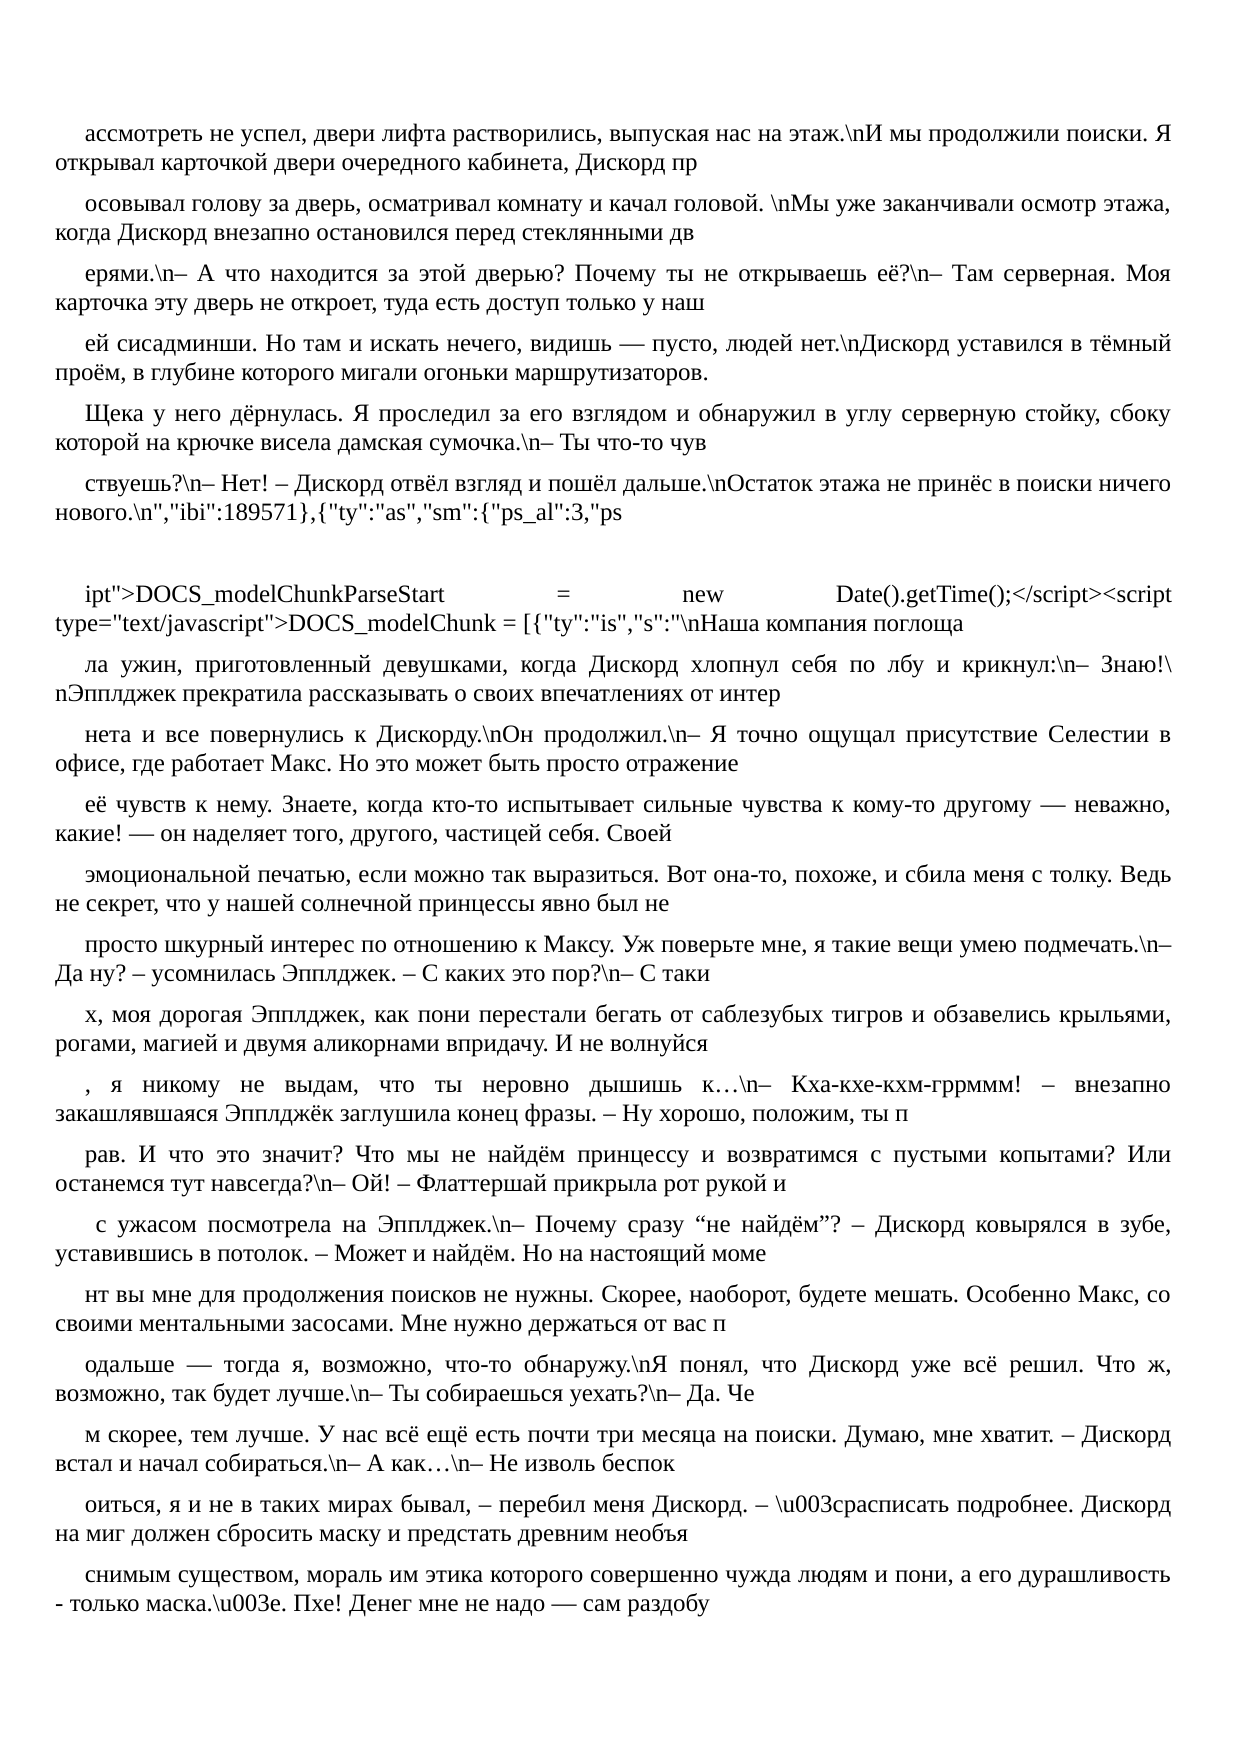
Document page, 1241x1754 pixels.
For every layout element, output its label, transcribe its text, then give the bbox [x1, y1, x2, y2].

text её чувств к нему. Знаете, когда кто-то испытывает сильные чувства к кому-то другому — неважно, какие! — он наделяет того, другого, частицей себя. Своей [55, 789, 1172, 847]
text снимым существом, мораль им этика которого совершенно чужда людям и пони, а его дурашливость - только маска.\u003e. Пхе! Денег мне не надо — сам раздобу [55, 1559, 1172, 1617]
text , я никому не выдам, что ты неровно дышишь к…\n– Кха-кхе-кхм-гррммм! – внезапно закашлявшаяся Эпплджёк заглушила конец фразы. – Ну хорошо, положим, ты п [55, 1069, 1172, 1127]
text Щека у него дёрнулась. Я проследил за его взглядом и обнаружил в углу серверную стойку, сбоку которой на крючке висела дамская сумочка.\n– Ты что-то чув [55, 398, 1172, 456]
text м скорее, тем лучше. У нас всё ещё есть почти три месяца на поиски. Думаю, мне хватит. – Дискорд встал и начал собираться.\n– А как…\n– Не изволь беспок [55, 1419, 1172, 1477]
text нета и все повернулись к Дискорду.\nОн продолжил.\n– Я точно ощущал присутствие Селестии в офисе, где работает Макс. Но это может быть просто отражение [55, 719, 1172, 777]
text оиться, я и не в таких мирах бывал, – перебил меня Дискорд. – \u003cрасписать подробнее. Дискорд на миг должен сбросить маску и предстать древним необъя [55, 1489, 1172, 1547]
text ассмотреть не успел, двери лифта растворились, выпуская нас на этаж.\nИ мы продолжили поиски. Я открывал карточкой двери очередного кабинета, Дискорд пр [55, 118, 1172, 176]
text х, моя дорогая Эпплджек, как пони перестали бегать от саблезубых тигров и обзавелись крыльями, рогами, магией и двумя аликорнами впридачу. И не волнуйся [55, 999, 1172, 1057]
text нт вы мне для продолжения поисков не нужны. Скорее, наоборот, будете мешать. Особенно Макс, со своими ментальными засосами. Мне нужно держаться от вас п [55, 1279, 1172, 1337]
text одальше — тогда я, возможно, что-то обнаружу.\nЯ понял, что Дискорд уже всё решил. Что ж, возможно, так будет лучше.\n– Ты собираешься уехать?\n– Да. Че [55, 1349, 1172, 1407]
text ipt">DOCS_modelChunkParseStart = new Date().getTime();</script><script type="text/javascript">DOCS_modelChunk = [{"ty":"is","s":"\nНаша компания поглоща [55, 579, 1172, 637]
text ей сисадминши. Но там и искать нечего, видишь — пусто, людей нет.\nДискорд уставился в тёмный проём, в глубине которого мигали огоньки маршрутизаторов. [55, 328, 1172, 386]
text рав. И что это значит? Что мы не найдём принцессу и возвратимся с пустыми копытами? Или останемся тут навсегда?\n– Ой! – Флаттершай прикрыла рот рукой и [55, 1139, 1172, 1197]
text осовывал голову за дверь, осматривал комнату и качал головой. \nМы уже заканчивали осмотр этажа, когда Дискорд внезапно остановился перед стеклянными дв [55, 188, 1172, 246]
text с ужасом посмотрела на Эпплджек.\n– Почему сразу “не найдём”? – Дискорд ковырялся в зубе, уставившись в потолок. – Может и найдём. Но на настоящий моме [55, 1209, 1172, 1267]
text эмоциональной печатью, если можно так выразиться. Вот она-то, похоже, и сбила меня с толку. Ведь не секрет, что у нашей солнечной принцессы явно был не [55, 859, 1172, 917]
text просто шкурный интерес по отношению к Максу. Уж поверьте мне, я такие вещи умею подмечать.\n– Да ну? – усомнилась Эпплджек. – С каких это пор?\n– С таки [55, 929, 1172, 987]
text ствуешь?\n– Нет! – Дискорд отвёл взгляд и пошёл дальше.\nОстаток этажа не принёс в поиски ничего нового.\n","ibi":189571},{"ty":"as","sm":{"ps_al":3,"ps [55, 468, 1172, 526]
text ла ужин, приготовленный девушками, когда Дискорд хлопнул себя по лбу и крикнул:\n– Знаю!\nЭпплджек прекратила рассказывать о своих впечатлениях от интер [55, 649, 1172, 707]
text ерями.\n– А что находится за этой дверью? Почему ты не открываешь её?\n– Там серверная. Моя карточка эту дверь не откроет, туда есть доступ только у наш [55, 258, 1172, 316]
